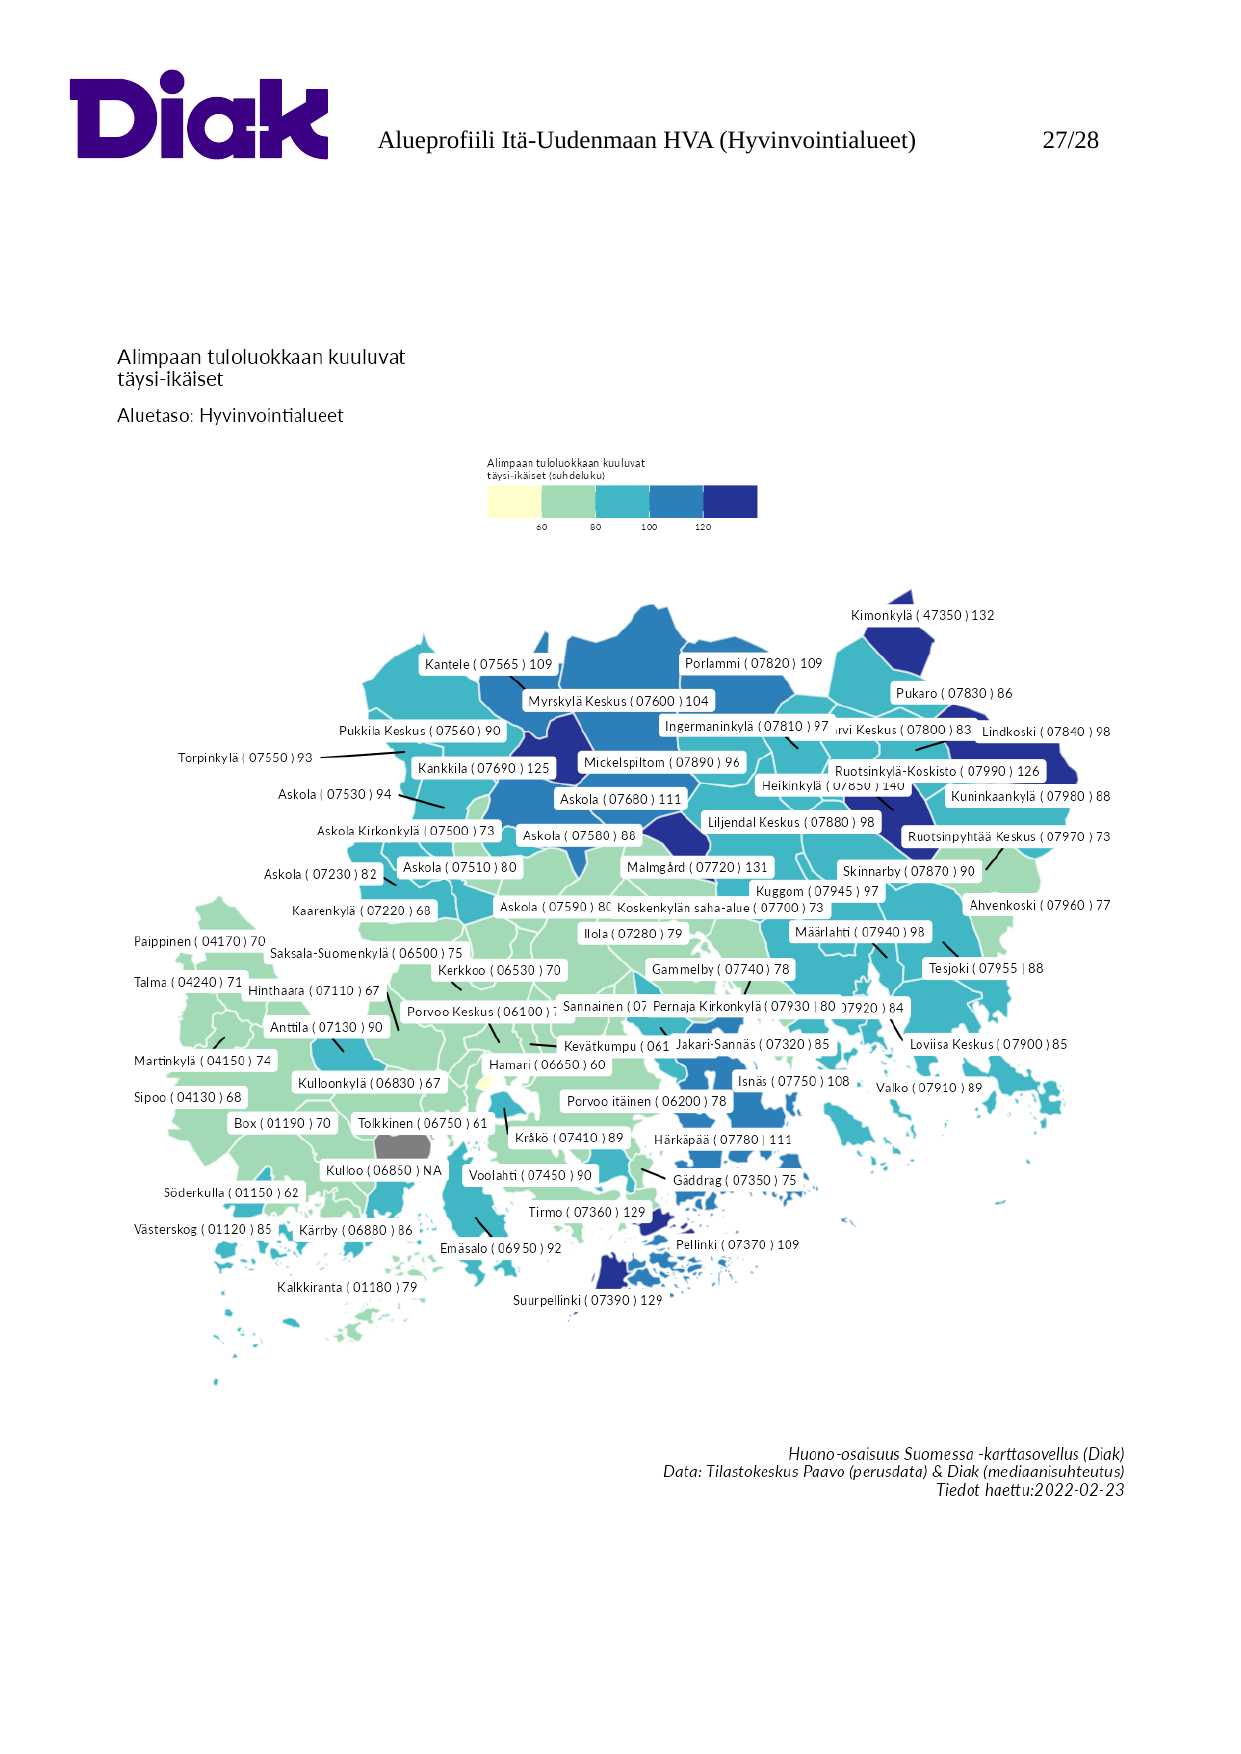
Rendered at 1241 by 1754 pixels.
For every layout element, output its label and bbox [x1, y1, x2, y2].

picture [61, 196, 1179, 1651]
